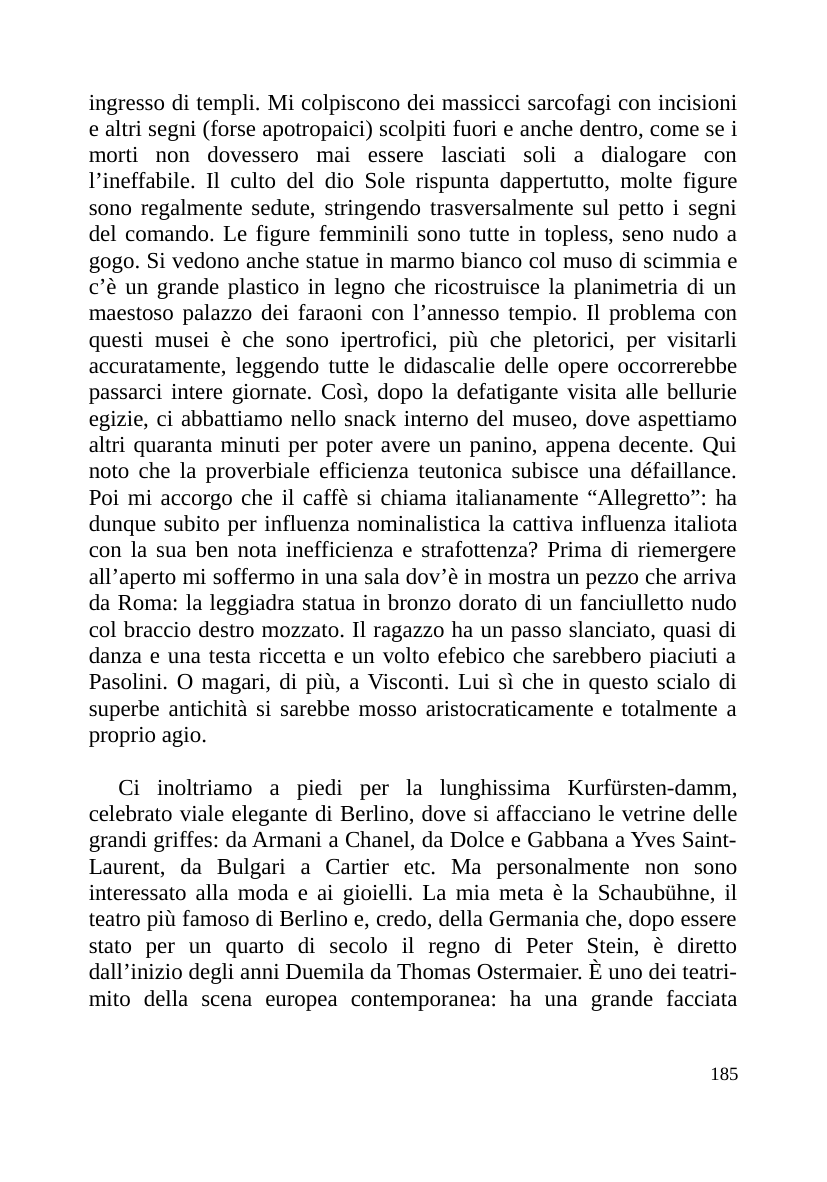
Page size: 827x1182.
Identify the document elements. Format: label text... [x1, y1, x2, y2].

text Ci inoltriamo a piedi per la lunghissima Kurfürsten-damm, celebrato viale elegante di Berlino, dove si affacciano le vetrine delle grandi griffes: da Armani a Chanel, da Dolce e Gabbana a Yves Saint-Laurent, da Bulgari a Cartier etc. Ma personalmente non sono interessato alla moda e ai gioielli. La mia meta è la Schaubühne, il teatro più famoso di Berlino e, credo, della Germania che, dopo essere stato per un quarto di secolo il regno di Peter Stein, è diretto dall’inizio degli anni Duemila da Thomas Ostermaier. È uno dei teatri-mito della scena europea contemporanea: ha una grande facciata [88, 774, 738, 1011]
text ingresso di templi. Mi colpiscono dei massicci sarcofagi con incisioni e altri segni (forse apotropaici) scolpiti fuori e anche dentro, come se i morti non dovessero mai essere lasciati soli a dialogare con l’ineffabile. Il culto del dio Sole rispunta dappertutto, molte figure sono regalmente sedute, stringendo trasversalmente sul petto i segni del comando. Le figure femminili sono tutte in topless, seno nudo a gogo. Si vedono anche statue in marmo bianco col muso di scimmia e c’è un grande plastico in legno che ricostruisce la planimetria di un maestoso palazzo dei faraoni con l’annesso tempio. Il problema con questi musei è che sono ipertrofici, più che pletorici, per visitarli accuratamente, leggendo tutte le didascalie delle opere occorrerebbe passarci intere giornate. Così, dopo la defatigante visita alle bellurie egizie, ci abbattiamo nello snack interno del museo, dove aspettiamo altri quaranta minuti per poter avere un panino, appena decente. Qui noto che la proverbiale efficienza teutonica subisce una défaillance. Poi mi accorgo che il caffè si chiama italianamente “Allegretto”: ha dunque subito per influenza nominalistica la cattiva influenza italiota con la sua ben nota inefficienza e strafottenza? Prima di riemergere all’aperto mi soffermo in una sala dov’è in mostra un pezzo che arriva da Roma: la leggiadra statua in bronzo dorato di un fanciulletto nudo col braccio destro mozzato. Il ragazzo ha un passo slanciato, quasi di danza e una testa riccetta e un volto efebico che sarebbero piaciuti a Pasolini. O magari, di più, a Visconti. Lui sì che in questo scialo di superbe antichità si sarebbe mosso aristocraticamente e totalmente a proprio agio. [88, 88, 738, 747]
